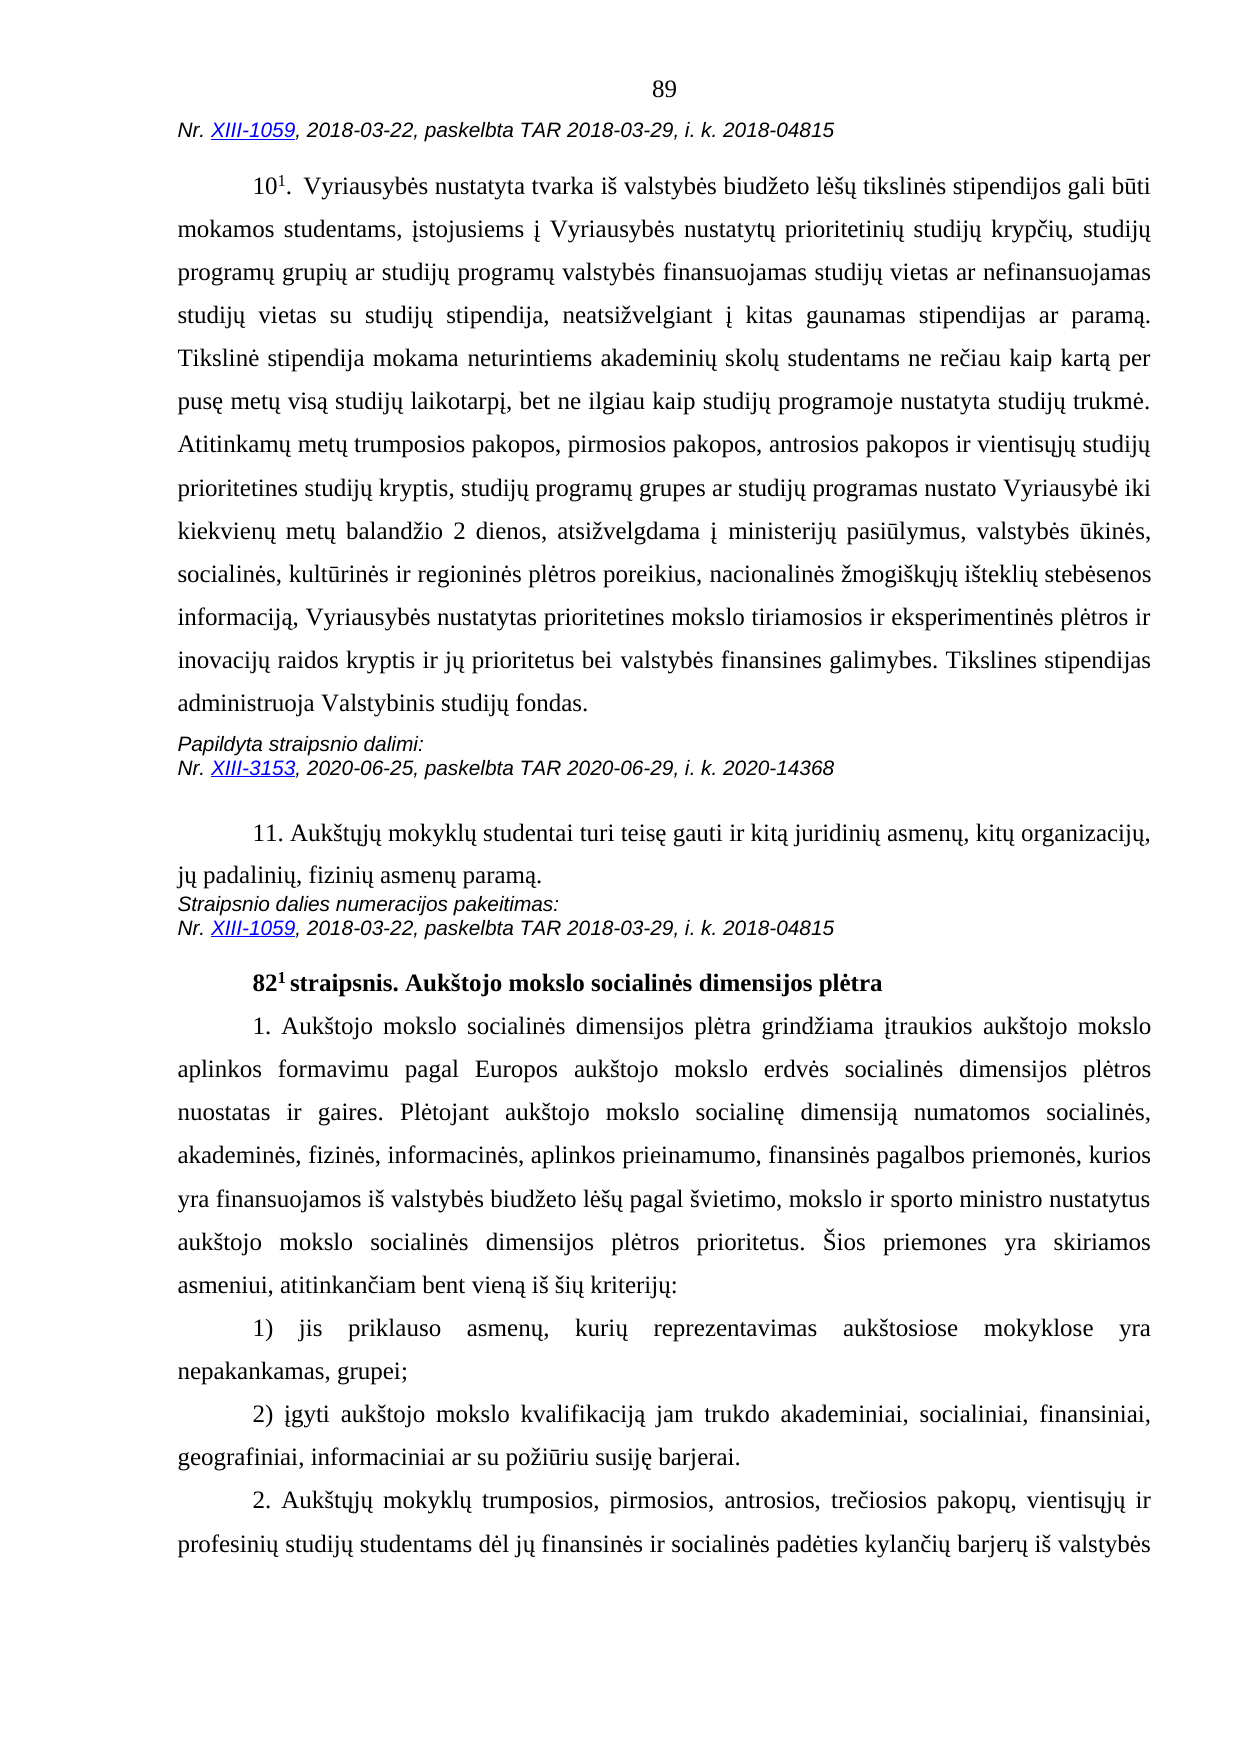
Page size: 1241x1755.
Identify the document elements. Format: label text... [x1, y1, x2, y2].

text 1. Aukštojo mokslo socialinės dimensijos plėtra grindžiama įtraukios aukštojo mokslo aplinkos formavimu pagal Europos aukštojo mokslo erdvės socialinės dimensijos plėtros nuostatas ir gaires. Plėtojant aukštojo mokslo socialinę dimensiją numatomos socialinės, akademinės, fizinės, informacinės, aplinkos prieinamumo, finansinės pagalbos priemonės, kurios yra finansuojamos iš valstybės biudžeto lėšų pagal švietimo, mokslo ir sporto ministro nustatytus aukštojo mokslo socialinės dimensijos plėtros prioritetus. Šios priemones yra skiriamos asmeniui, atitinkančiam bent vieną iš šių kriterijų: [177, 1011, 1152, 1299]
text Straipsnio dalies numeracijos pakeitimas: [177, 891, 1152, 915]
text Nr. XIII-1059, 2018-03-22, paskelbta TAR 2018-03-29, i. k. 2018-04815 [177, 118, 1152, 142]
text 101. Vyriausybės nustatyta tvarka iš valstybės biudžeto lėšų tikslinės stipendijos gali būti mokamos studentams, įstojusiems į Vyriausybės nustatytų prioritetinių studijų krypčių, studijų programų grupių ar studijų programų valstybės finansuojamas studijų vietas ar nefinansuojamas studijų vietas su studijų stipendija, neatsižvelgiant į kitas gaunamas stipendijas ar paramą. Tikslinė stipendija mokama neturintiems akademinių skolų studentams ne rečiau kaip kartą per pusę metų visą studijų laikotarpį, bet ne ilgiau kaip studijų programoje nustatyta studijų trukmė. Atitinkamų metų trumposios pakopos, pirmosios pakopos, antrosios pakopos ir vientisųjų studijų prioritetines studijų kryptis, studijų programų grupes ar studijų programas nustato Vyriausybė iki kiekvienų metų balandžio 2 dienos, atsižvelgdama į ministerijų pasiūlymus, valstybės ūkinės, socialinės, kultūrinės ir regioninės plėtros poreikius, nacionalinės žmogiškųjų išteklių stebėsenos informaciją, Vyriausybės nustatytas prioritetines mokslo tiriamosios ir eksperimentinės plėtros ir inovacijų raidos kryptis ir jų prioritetus bei valstybės finansines galimybes. Tikslines stipendijas administruoja Valstybinis studijų fondas. [177, 171, 1152, 717]
text Papildyta straipsnio dalimi: [177, 731, 1152, 755]
text Nr. XIII-3153, 2020-06-25, paskelbta TAR 2020-06-29, i. k. 2020-14368 [177, 755, 1152, 779]
text Nr. XIII-1059, 2018-03-22, paskelbta TAR 2018-03-29, i. k. 2018-04815 [177, 915, 1152, 939]
text 1) jis priklauso asmenų, kurių reprezentavimas aukštosiose mokyklose yra nepakankamas, grupei; [177, 1313, 1152, 1385]
text 11. Aukštųjų mokyklų studentai turi teisę gauti ir kitą juridinių asmenų, kitų organizacijų, jų padalinių, fizinių asmenų paramą. [177, 808, 1152, 891]
text 2. Aukštųjų mokyklų trumposios, pirmosios, antrosios, trečiosios pakopų, vientisųjų ir profesinių studijų studentams dėl jų finansinės ir socialinės padėties kylančių barjerų iš valstybės [177, 1486, 1152, 1557]
text 821 straipsnis. Aukštojo mokslo socialinės dimensijos plėtra [177, 968, 1152, 997]
text 2) įgyti aukštojo mokslo kvalifikaciją jam trukdo akademiniai, socialiniai, finansiniai, geografiniai, informaciniai ar su požiūriu susiję barjerai. [177, 1399, 1152, 1471]
